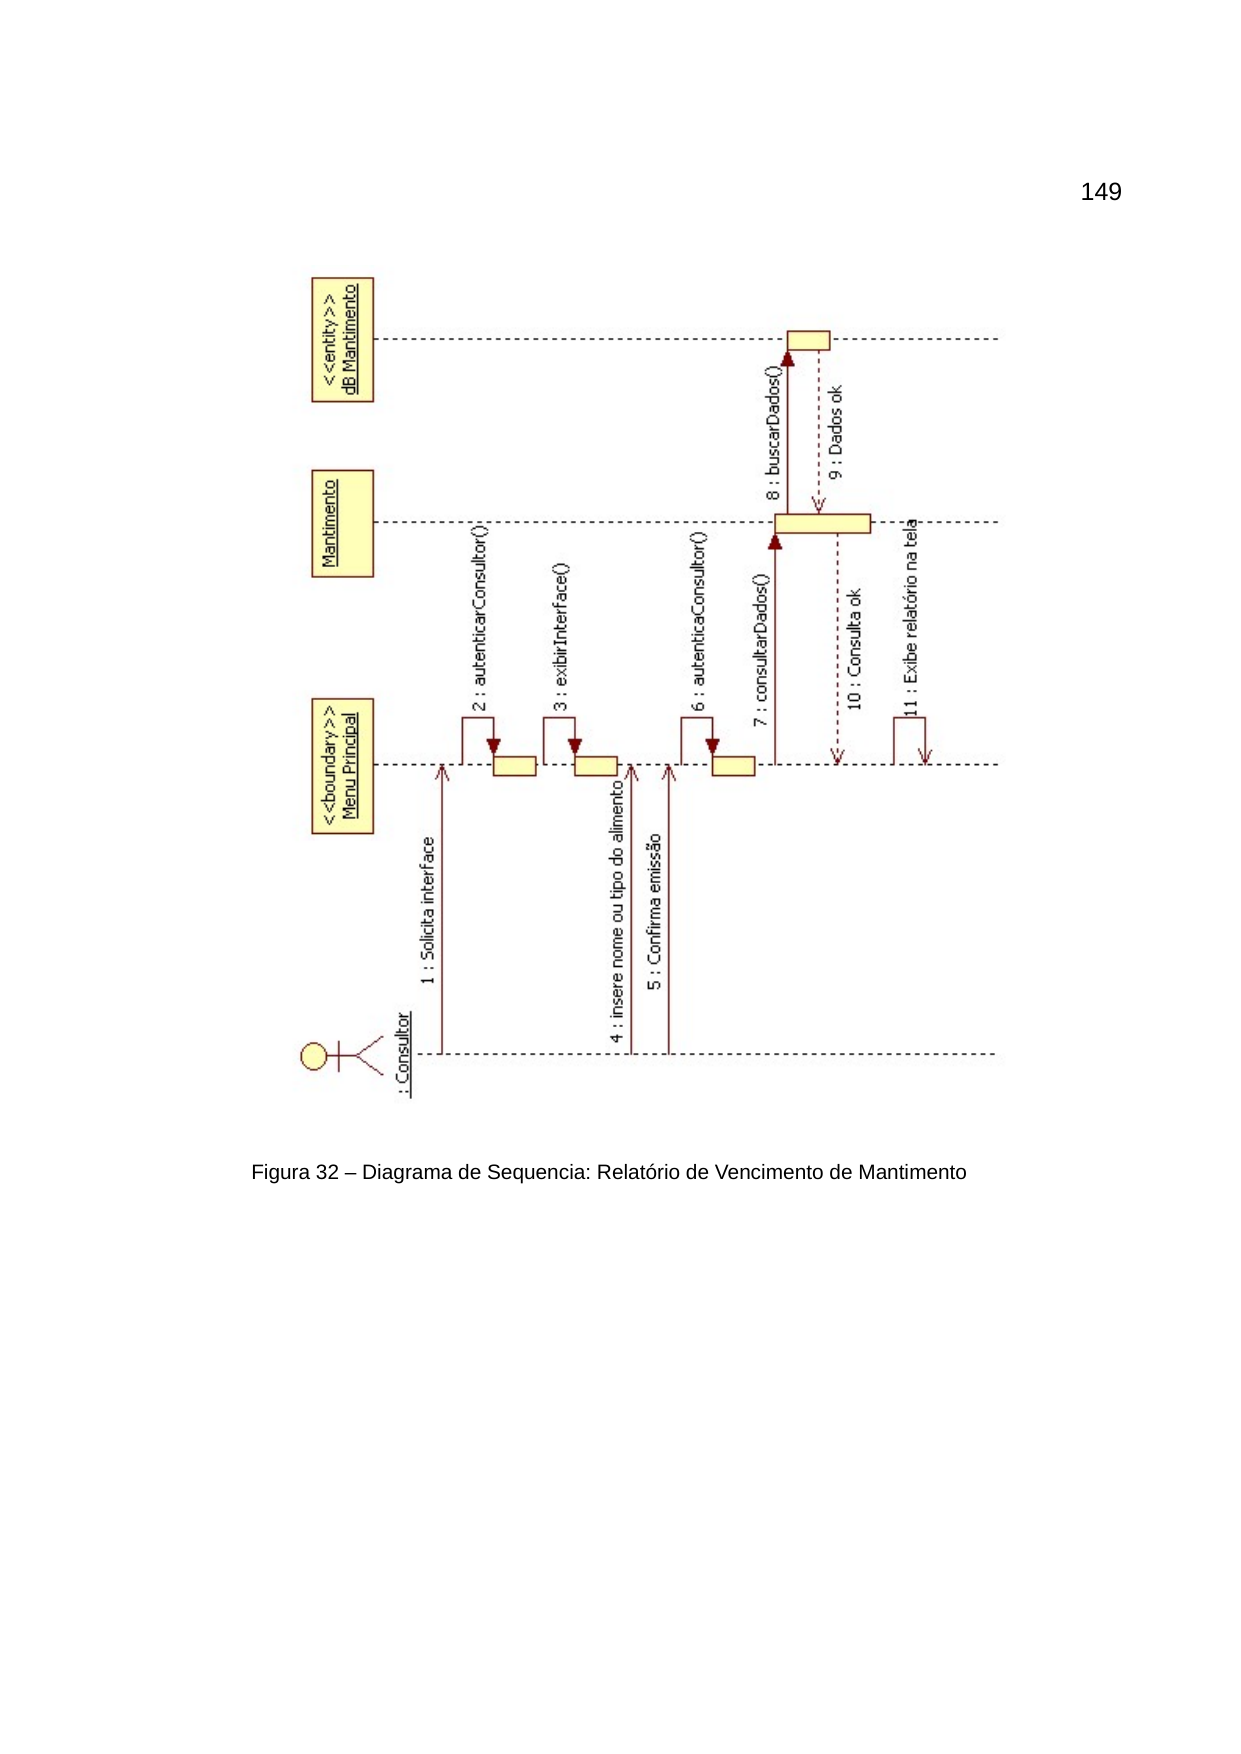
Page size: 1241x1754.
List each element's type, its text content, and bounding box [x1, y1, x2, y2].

text Figura 32 – Diagrama de Sequencia: Relatório de Vencimento de Mantimento [177, 1160, 1122, 1183]
picture [268, 265, 1031, 1160]
